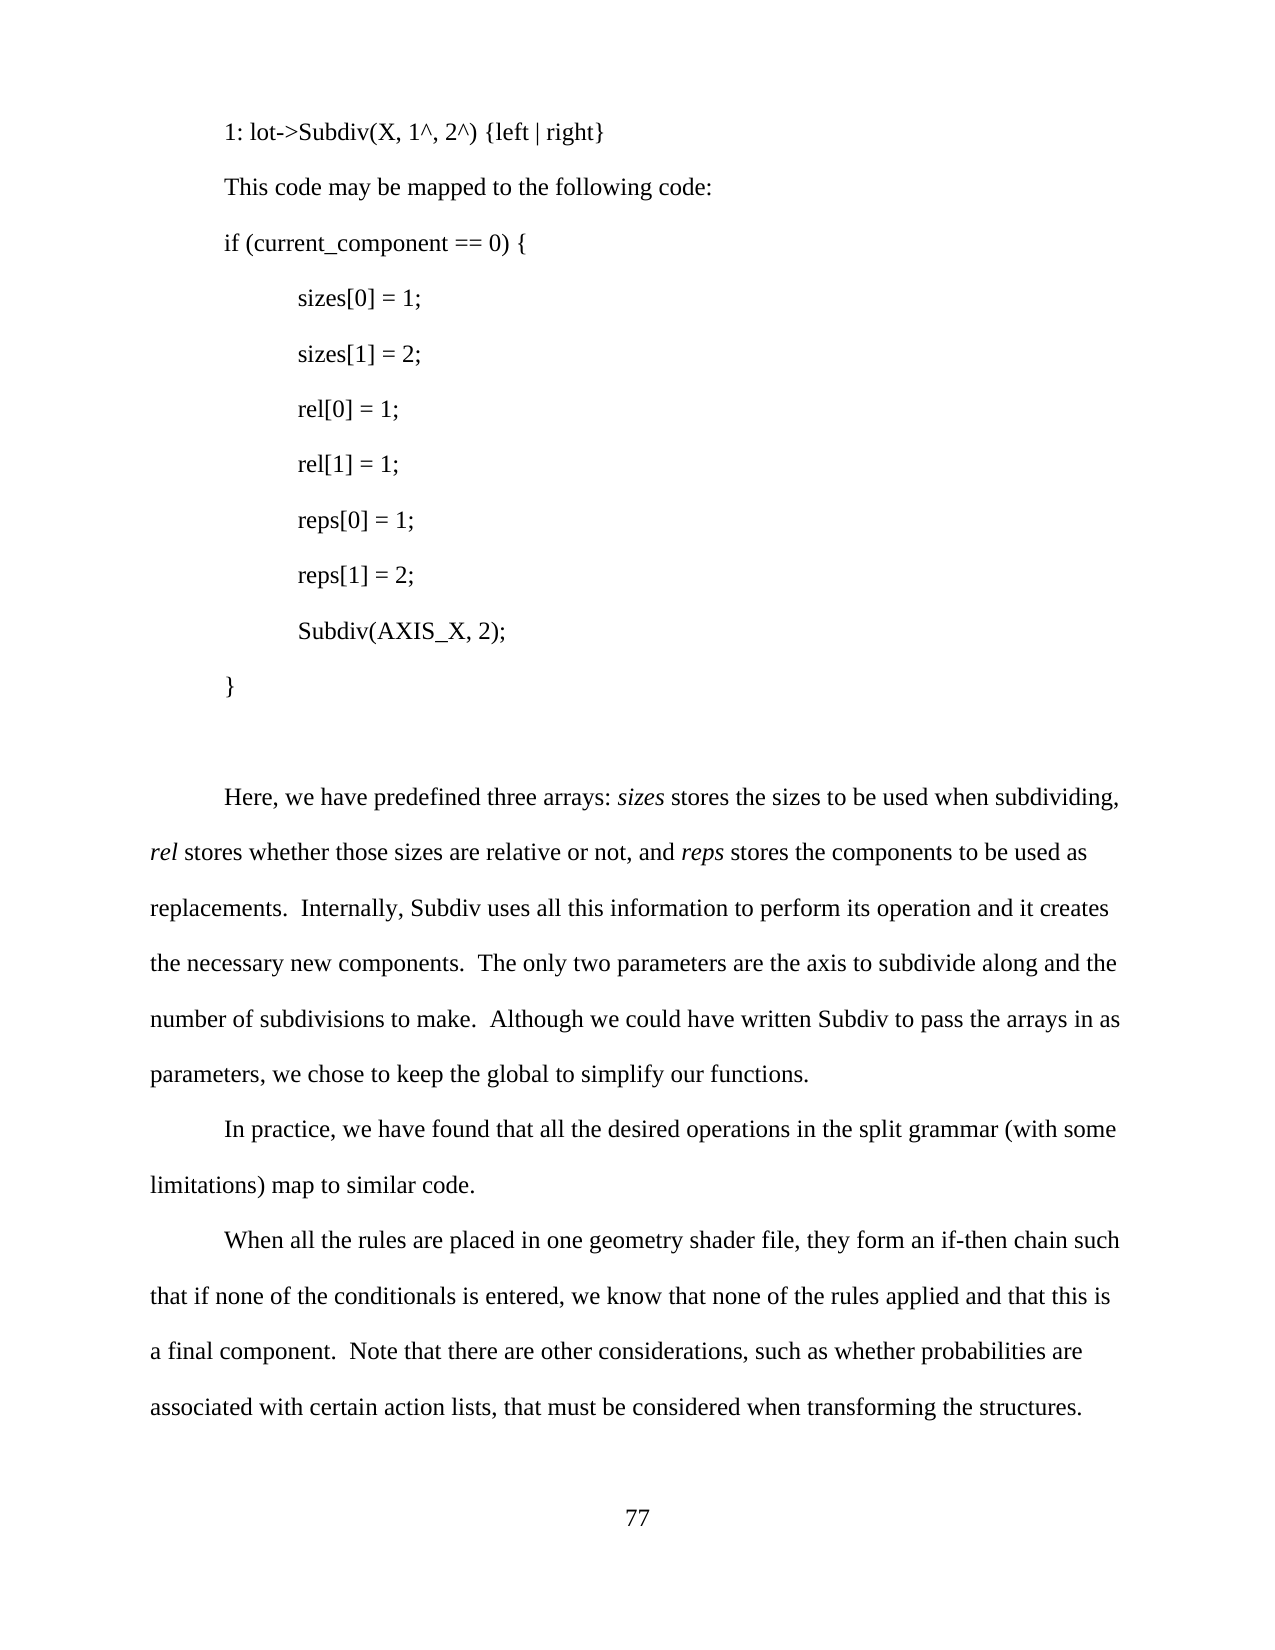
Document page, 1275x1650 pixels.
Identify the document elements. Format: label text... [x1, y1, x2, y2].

text 1: lot->Subdiv(X, 1^, 2^) {left | right} [150, 118, 1125, 146]
text rel[1] = 1; [150, 451, 1125, 478]
text Subdiv(AXIS_X, 2); [150, 617, 1125, 644]
text Here, we have predefined three arrays: sizes stores the sizes to be used when subdividing, rel stores whether those sizes are relative or not, and reps stores the components to be used as replacements. Internally, Subdiv uses all this information to perform its operation and it creates the necessary new components. The only two parameters are the axis to subdivide along and the number of subdivisions to make. Although we could have written Subdiv to pass the arrays in as parameters, we chose to keep the global to simplify our functions. [150, 783, 1125, 1088]
text This code may be mapped to the following code: [150, 173, 1125, 201]
text reps[1] = 2; [150, 561, 1125, 589]
text sizes[1] = 2; [150, 340, 1125, 367]
text } [150, 672, 1125, 700]
text In practice, we have found that all the desired operations in the split grammar (with some limitations) map to similar code. [150, 1116, 1125, 1199]
text reps[0] = 1; [150, 506, 1125, 534]
text When all the rules are placed in one geometry shader file, they form an if-then chain such that if none of the conditionals is entered, we know that none of the rules applied and that this is a final component. Note that there are other considerations, such as whether probabilities are associated with certain action lists, that must be considered when transforming the structures. [150, 1226, 1125, 1420]
text if (current_component == 0) { [150, 229, 1125, 257]
text sizes[0] = 1; [150, 284, 1125, 312]
text rel[0] = 1; [150, 395, 1125, 423]
